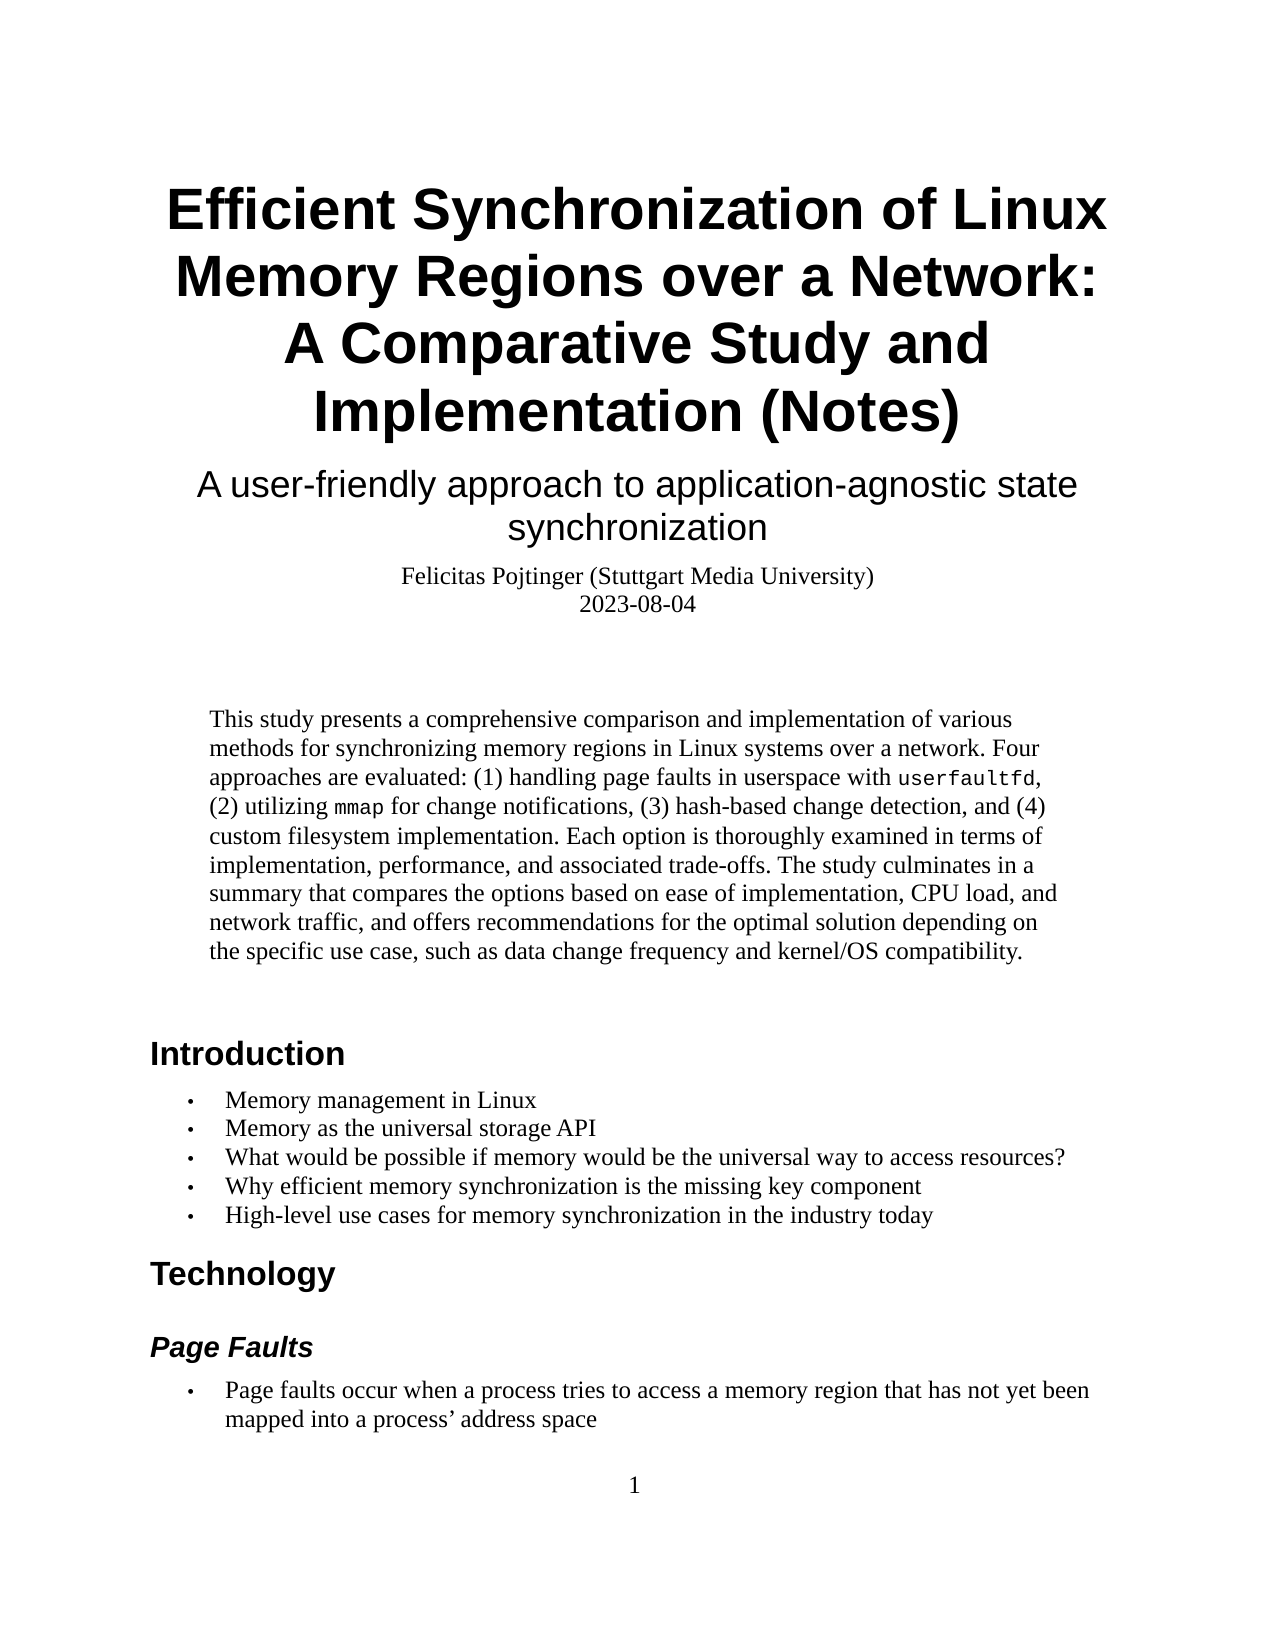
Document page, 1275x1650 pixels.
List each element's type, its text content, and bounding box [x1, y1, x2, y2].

subtitle Technology [150, 1253, 1125, 1292]
subtitle A user-friendly approach to application-agnostic state synchronization [150, 462, 1125, 548]
title Efficient Synchronization of Linux Memory Regions over a Network: A Comparative Study and Implementation (Notes) [150, 175, 1125, 443]
list Why efficient memory synchronization is the missing key component [187, 1171, 1125, 1200]
text Felicitas Pojtinger (Stuttgart Media University) [150, 561, 1125, 589]
list High-level use cases for memory synchronization in the industry today [187, 1200, 1125, 1228]
text 2023-08-04 [150, 589, 1125, 618]
list Page faults occur when a process tries to access a memory region that has not yet been mapped into a process’ address space [187, 1376, 1125, 1433]
text This study presents a comprehensive comparison and implementation of various methods for synchronizing memory regions in Linux systems over a network. Four approaches are evaluated: (1) handling page faults in userspace with userfaultfd, (2) utilizing mmap for change notifications, (3) hash-based change detection, and (4) custom filesystem implementation. Each option is thoroughly examined in terms of implementation, performance, and associated trade-offs. The study culminates in a summary that compares the options based on ease of implementation, CPU load, and network traffic, and offers recommendations for the optimal solution depending on the specific use case, such as data change frequency and kernel/OS compatibility. [209, 704, 1066, 965]
list Memory as the universal storage API [187, 1113, 1125, 1142]
list What would be possible if memory would be the universal way to access resources? [187, 1142, 1125, 1171]
list Memory management in Linux [187, 1085, 1125, 1113]
subtitle Page Faults [150, 1329, 1125, 1363]
subtitle Introduction [150, 1033, 1125, 1072]
